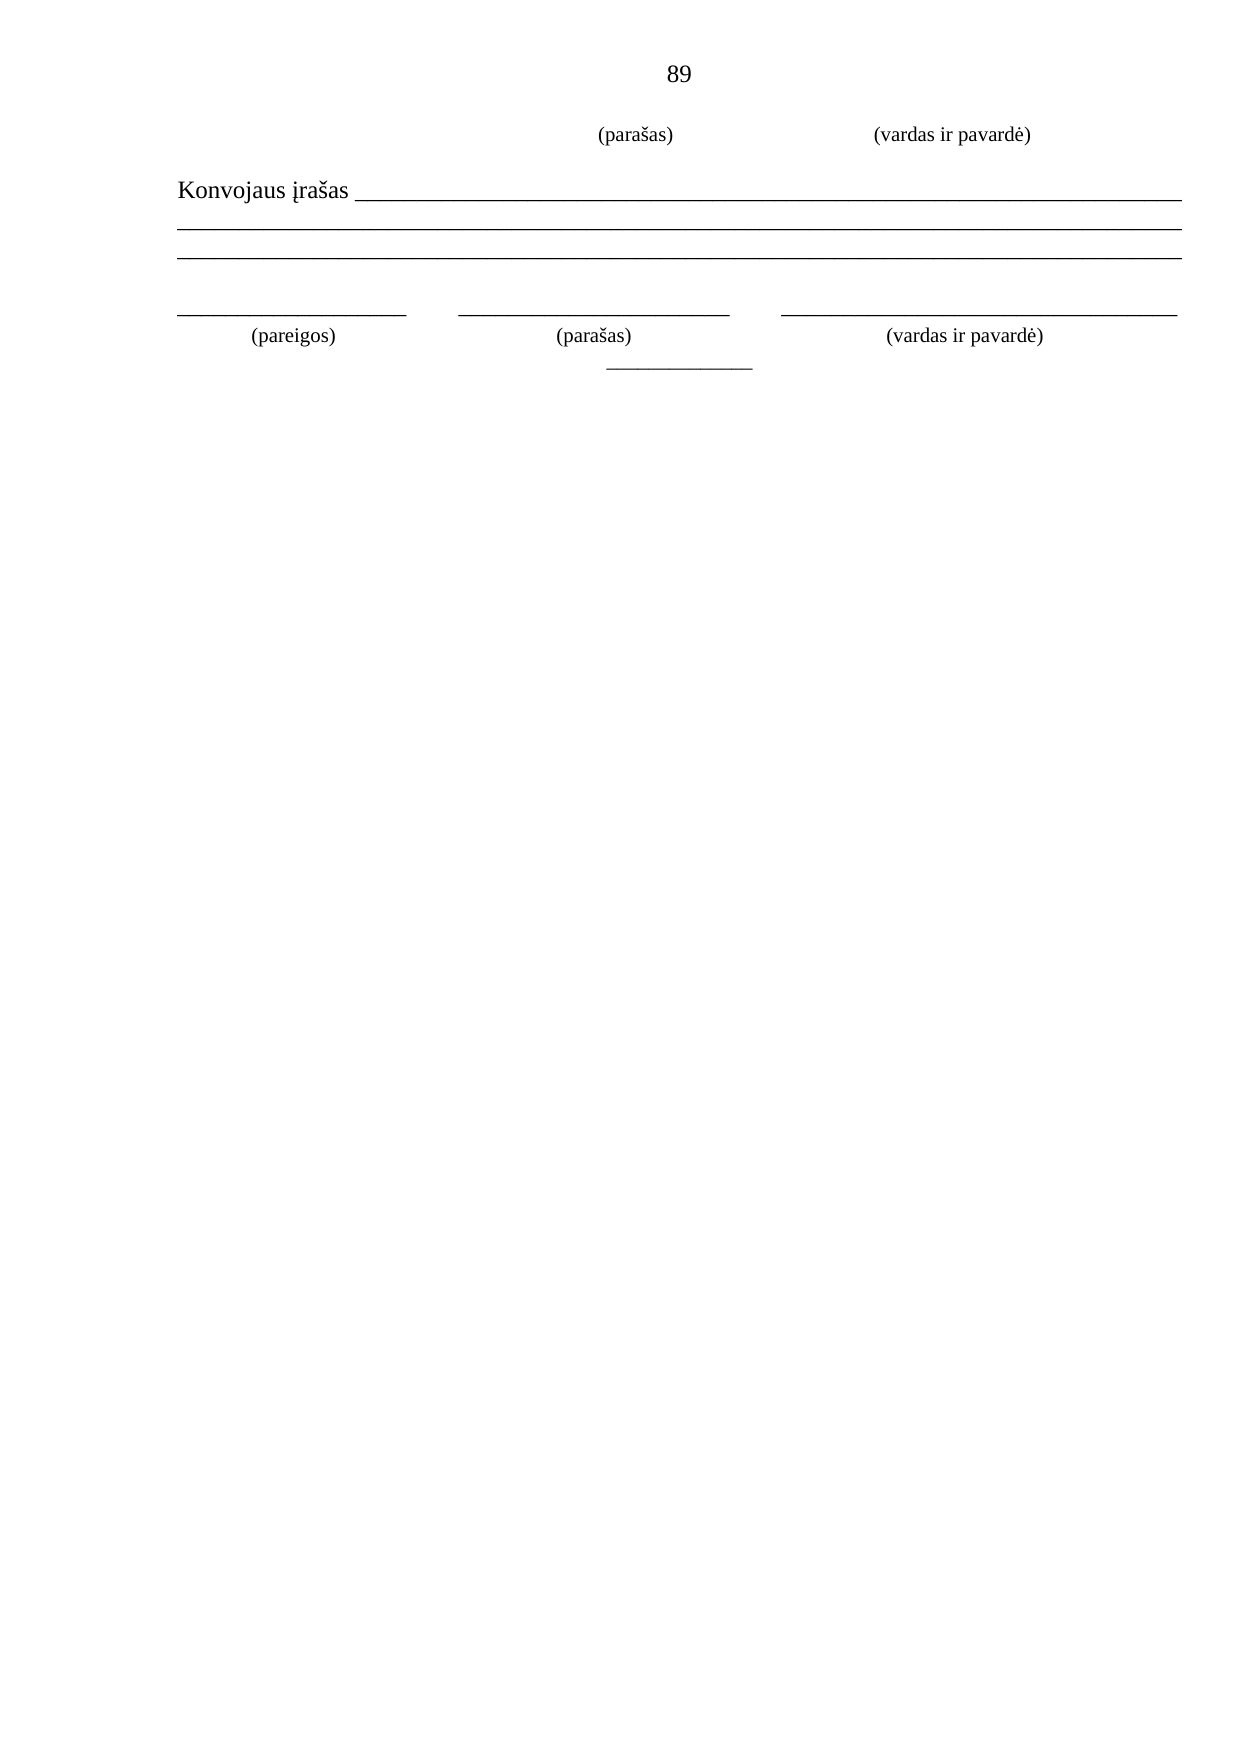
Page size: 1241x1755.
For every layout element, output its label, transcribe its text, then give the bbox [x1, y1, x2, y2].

text Konvojaus įrašas [177, 176, 1181, 204]
text (parašas) (vardas ir pavardė) [177, 118, 1181, 147]
text (pareigos) (parašas) (vardas ir pavardė) [177, 319, 1181, 348]
text ______________ [177, 348, 1181, 372]
